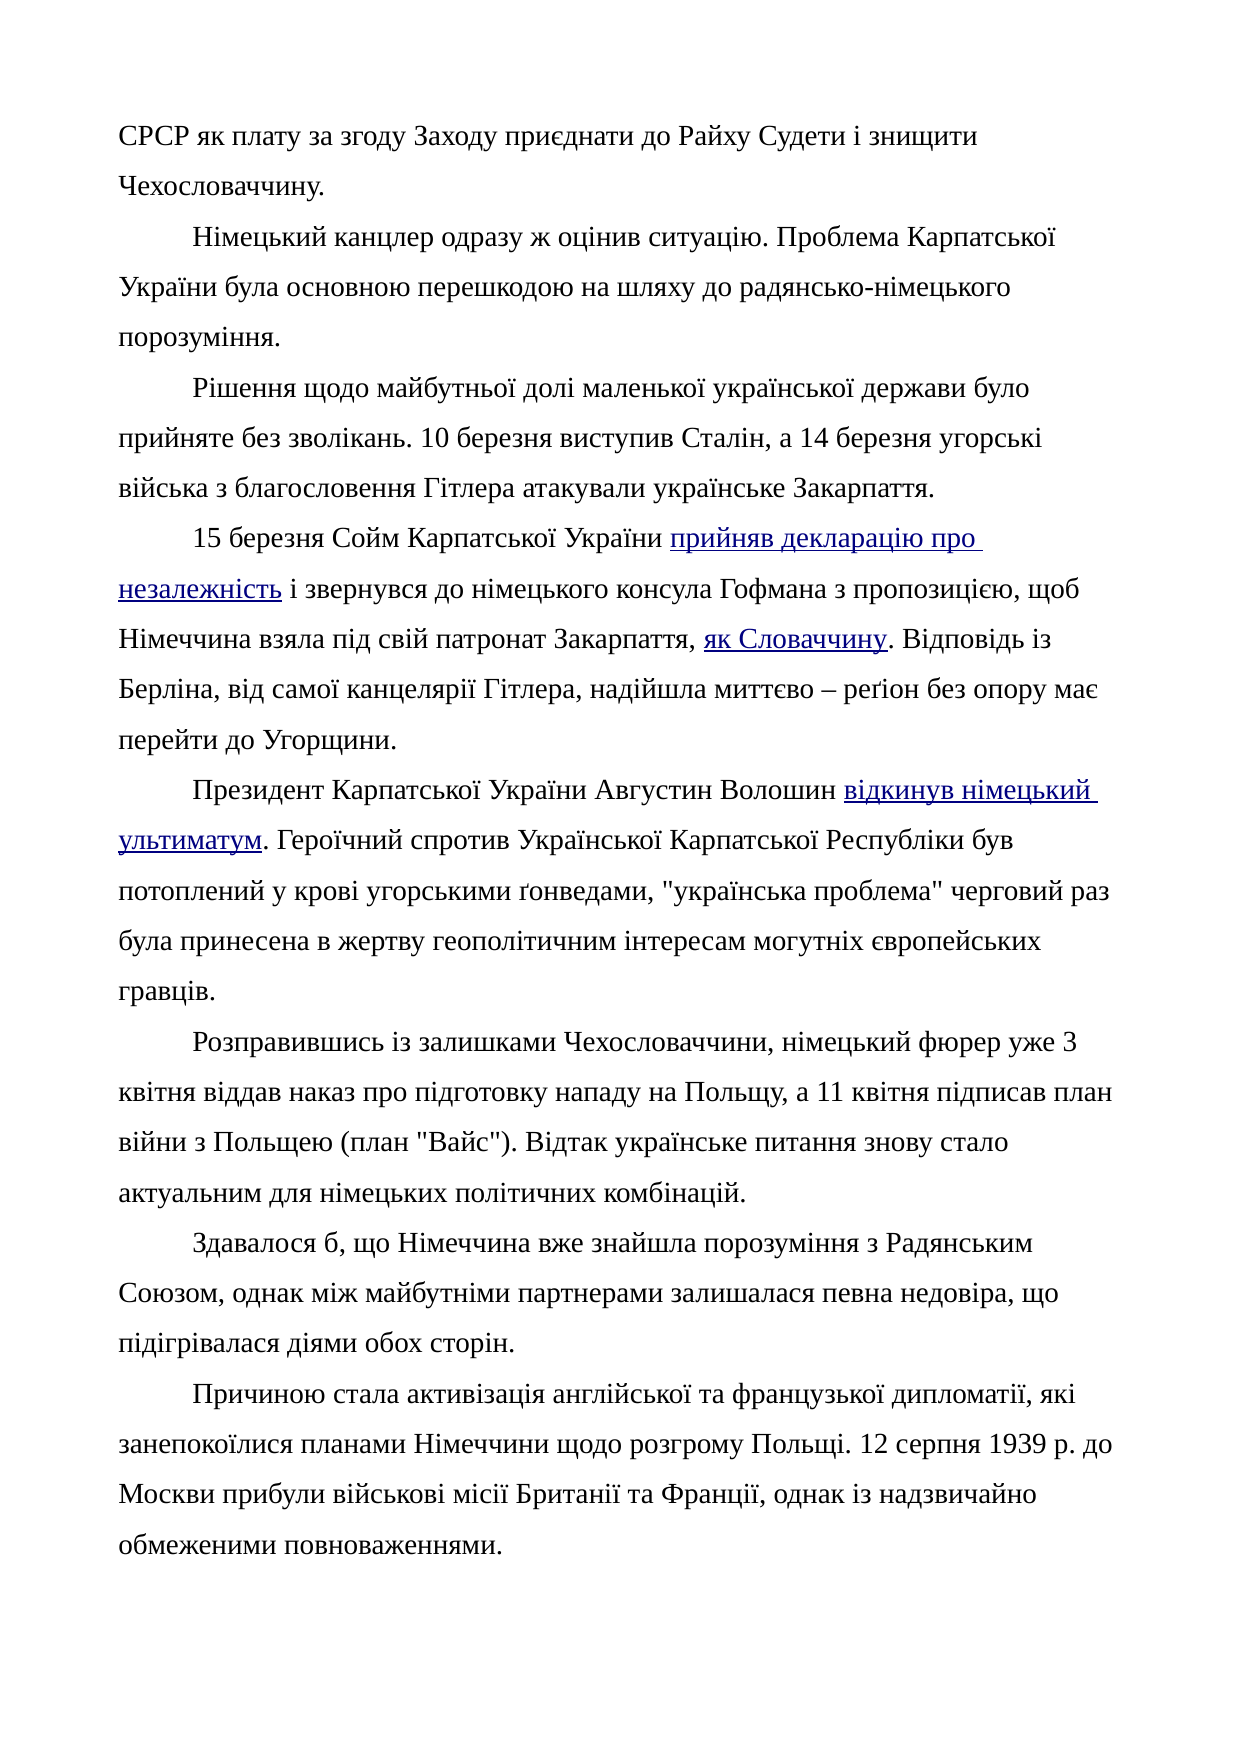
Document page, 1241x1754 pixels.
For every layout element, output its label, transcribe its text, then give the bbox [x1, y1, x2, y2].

text Причиною стала активізація англійської та французької дипломатії, які занепокоїлися планами Німеччини щодо розгрому Польщі. 12 серпня 1939 р. до Москви прибули військові місії Британії та Франції, однак із надзвичайно обмеженими повноваженнями. [118, 1376, 1122, 1560]
text Німецький канцлер одразу ж оцінив ситуацію. Проблема Карпатської України була основною перешкодою на шляху до радянсько-німецького порозуміння. [118, 219, 1122, 353]
text Президент Карпатської України Августин Волошин відкинув німецький ультиматум. Героїчний спротив Української Карпатської Республіки був потоплений у крові угорськими ґонведами, "українська проблема" черговий раз була принесена в жертву геополітичним інтересам могутніх європейських гравців. [118, 772, 1122, 1007]
text Розправившись із залишками Чехословаччини, німецький фюрер уже 3 квітня віддав наказ про підготовку нападу на Польщу, а 11 квітня підписав план війни з Польщею (план "Вайс"). Відтак українське питання знову стало актуальним для німецьких політичних комбінацій. [118, 1024, 1122, 1208]
text 15 березня Сойм Карпатської України прийняв декларацію про незалежність і звернувся до німецького консула Гофмана з пропозицією, щоб Німеччина взяла під свій патронат Закарпаття, як Словаччину. Відповідь із Берліна, від самої канцелярії Гітлера, надійшла миттєво – реґіон без опору має перейти до Угорщини. [118, 521, 1122, 755]
text Здавалося б, що Німеччина вже знайшла порозуміння з Радянським Союзом, однак між майбутніми партнерами залишалася певна недовіра, що підігрівалася діями обох сторін. [118, 1225, 1122, 1359]
text Рішення щодо майбутньої долі маленької української держави було прийняте без зволікань. 10 березня виступив Сталін, а 14 березня угорські війська з благословення Гітлера атакували українське Закарпаття. [118, 370, 1122, 504]
text СРСР як плату за згоду Заходу приєднати до Райху Судети і знищити Чехословаччину. [118, 118, 1122, 202]
